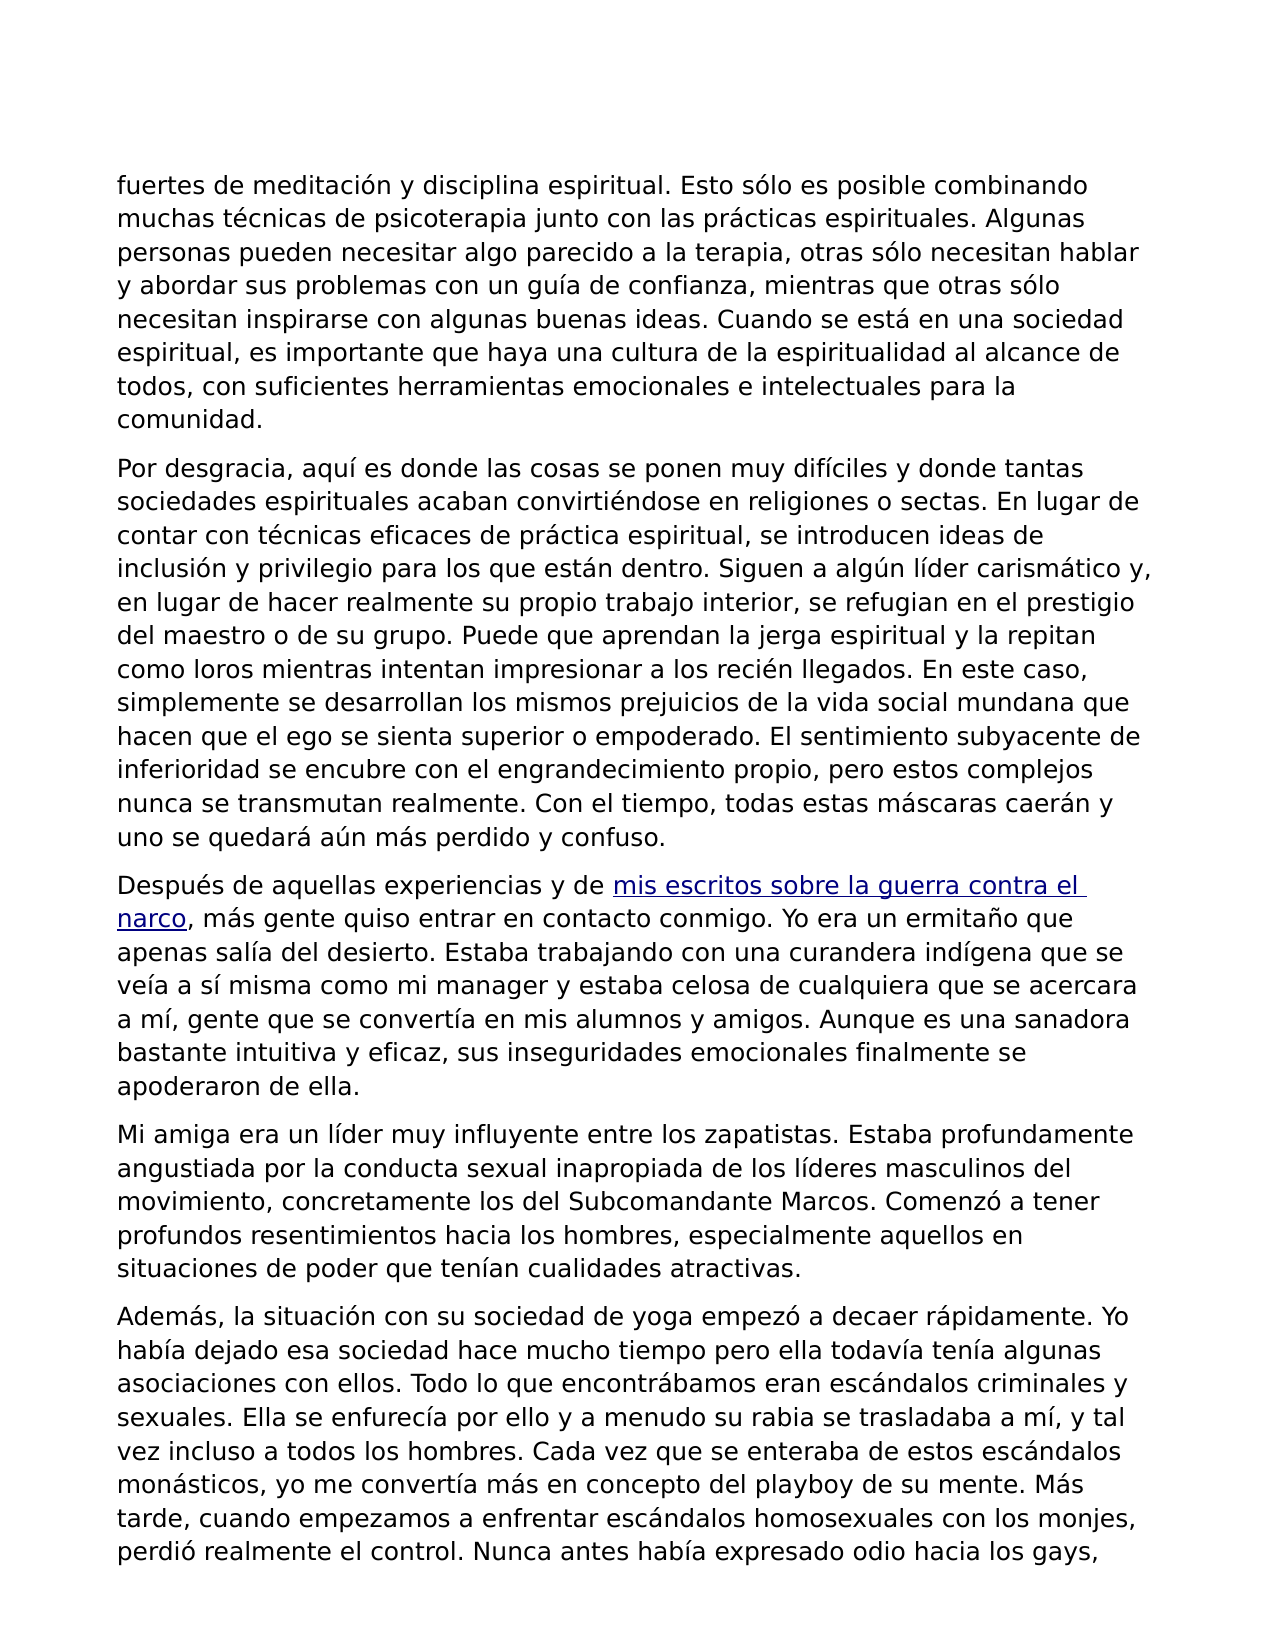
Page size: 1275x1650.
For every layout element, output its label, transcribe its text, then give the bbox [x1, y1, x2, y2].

text Por desgracia, aquí es donde las cosas se ponen muy difíciles y donde tantas sociedades espirituales acaban convirtiéndose en religiones o sectas. En lugar de contar con técnicas eficaces de práctica espiritual, se introducen ideas de inclusión y privilegio para los que están dentro. Siguen a algún líder carismático y, en lugar de hacer realmente su propio trabajo interior, se refugian en el prestigio del maestro o de su grupo. Puede que aprendan la jerga espiritual y la repitan como loros mientras intentan impresionar a los recién llegados. En este caso, simplemente se desarrollan los mismos prejuicios de la vida social mundana que hacen que el ego se sienta superior o empoderado. El sentimiento subyacente de inferioridad se encubre con el engrandecimiento propio, pero estos complejos nunca se transmutan realmente. Con el tiempo, todas estas máscaras caerán y uno se quedará aún más perdido y confuso. [117, 454, 1158, 852]
text Mi amiga era un líder muy influyente entre los zapatistas. Estaba profundamente angustiada por la conducta sexual inapropiada de los líderes masculinos del movimiento, concretamente los del Subcomandante Marcos. Comenzó a tener profundos resentimientos hacia los hombres, especialmente aquellos en situaciones de poder que tenían cualidades atractivas. [117, 1120, 1158, 1283]
text fuertes de meditación y disciplina espiritual. Esto sólo es posible combinando muchas técnicas de psicoterapia junto con las prácticas espirituales. Algunas personas pueden necesitar algo parecido a la terapia, otras sólo necesitan hablar y abordar sus problemas con un guía de confianza, mientras que otras sólo necesitan inspirarse con algunas buenas ideas. Cuando se está en una sociedad espiritual, es importante que haya una cultura de la espiritualidad al alcance de todos, con suficientes herramientas emocionales e intelectuales para la comunidad. [117, 171, 1158, 435]
text Después de aquellas experiencias y de mis escritos sobre la guerra contra el narco, más gente quiso entrar en contacto conmigo. Yo era un ermitaño que apenas salía del desierto. Estaba trabajando con una curandera indígena que se veía a sí misma como mi manager y estaba celosa de cualquiera que se acercara a mí, gente que se convertía en mis alumnos y amigos. Aunque es una sanadora bastante intuitiva y eficaz, sus inseguridades emocionales finalmente se apoderaron de ella. [117, 871, 1158, 1101]
text Además, la situación con su sociedad de yoga empezó a decaer rápidamente. Yo había dejado esa sociedad hace mucho tiempo pero ella todavía tenía algunas asociaciones con ellos. Todo lo que encontrábamos eran escándalos criminales y sexuales. Ella se enfurecía por ello y a menudo su rabia se trasladaba a mí, y tal vez incluso a todos los hombres. Cada vez que se enteraba de estos escándalos monásticos, yo me convertía más en concepto del playboy de su mente. Más tarde, cuando empezamos a enfrentar escándalos homosexuales con los monjes, perdió realmente el control. Nunca antes había expresado odio hacia los gays, [117, 1302, 1158, 1566]
